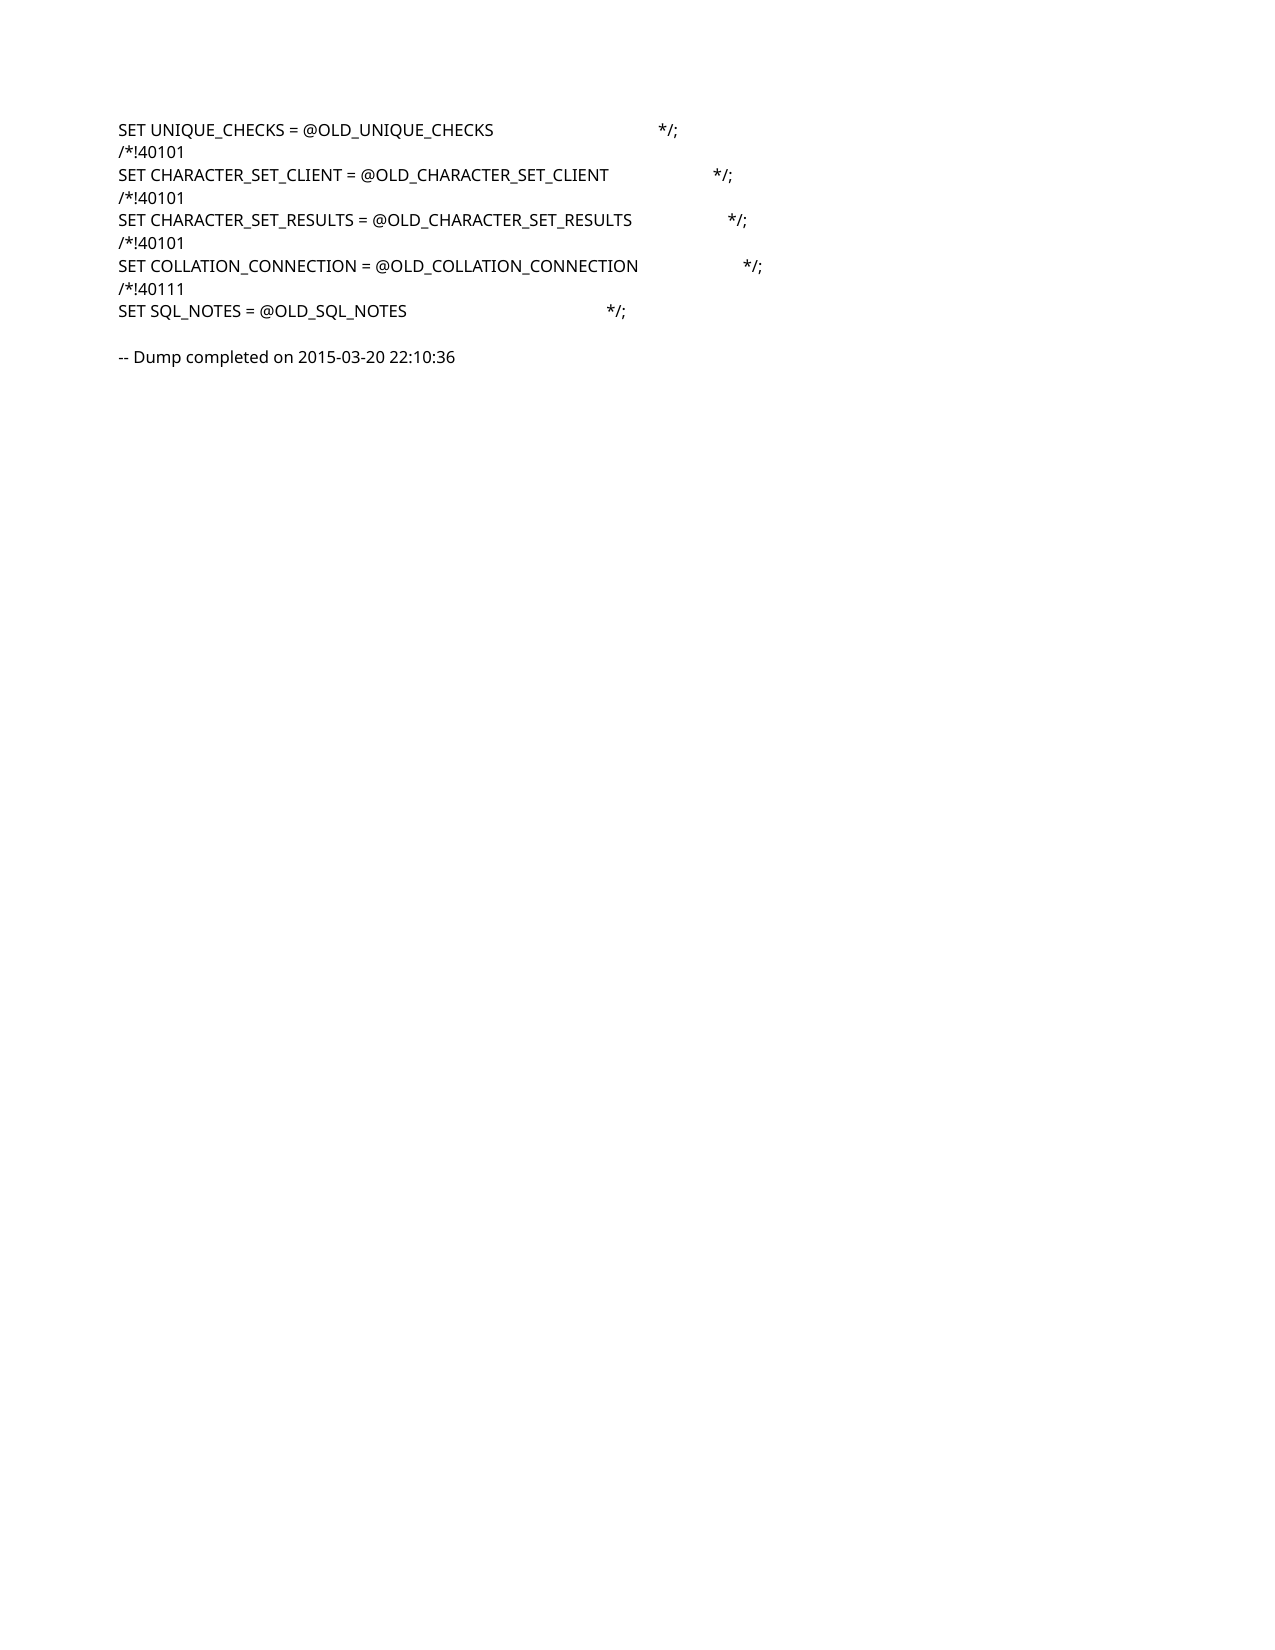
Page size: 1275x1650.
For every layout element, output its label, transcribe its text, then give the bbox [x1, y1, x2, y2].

text /*!40101 [118, 232, 1157, 254]
text -- Dump completed on 2015-03-20 22:10:36 [118, 345, 1157, 368]
text SET UNIQUE_CHECKS = @OLD_UNIQUE_CHECKS */; [118, 118, 1157, 141]
text SET CHARACTER_SET_CLIENT = @OLD_CHARACTER_SET_CLIENT */; [118, 163, 1157, 186]
text SET CHARACTER_SET_RESULTS = @OLD_CHARACTER_SET_RESULTS */; [118, 209, 1157, 232]
text SET COLLATION_CONNECTION = @OLD_COLLATION_CONNECTION */; [118, 254, 1157, 277]
text /*!40111 [118, 277, 1157, 300]
text SET SQL_NOTES = @OLD_SQL_NOTES */; [118, 300, 1157, 322]
text /*!40101 [118, 186, 1157, 209]
text /*!40101 [118, 141, 1157, 163]
